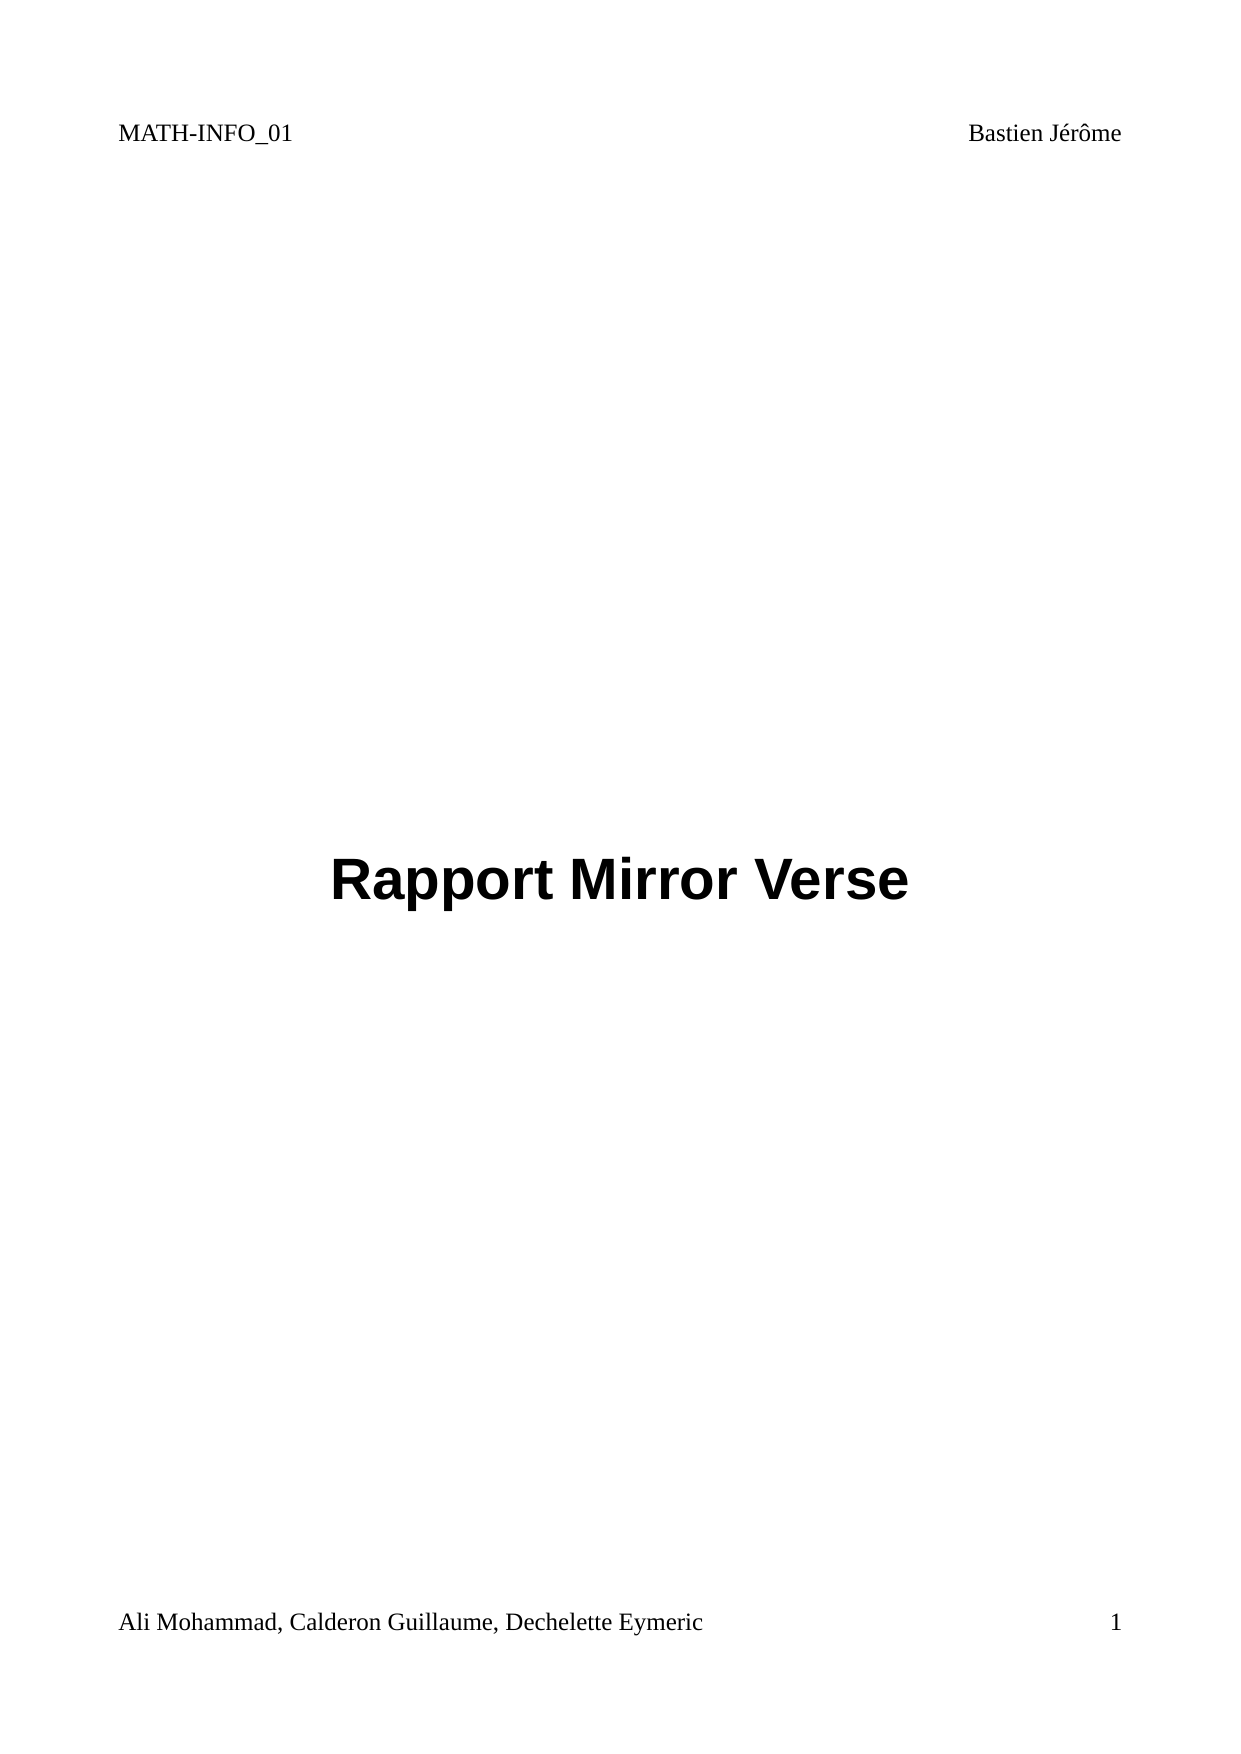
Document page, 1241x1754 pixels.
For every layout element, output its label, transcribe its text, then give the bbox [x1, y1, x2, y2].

title Rapport Mirror Verse [287, 844, 953, 911]
